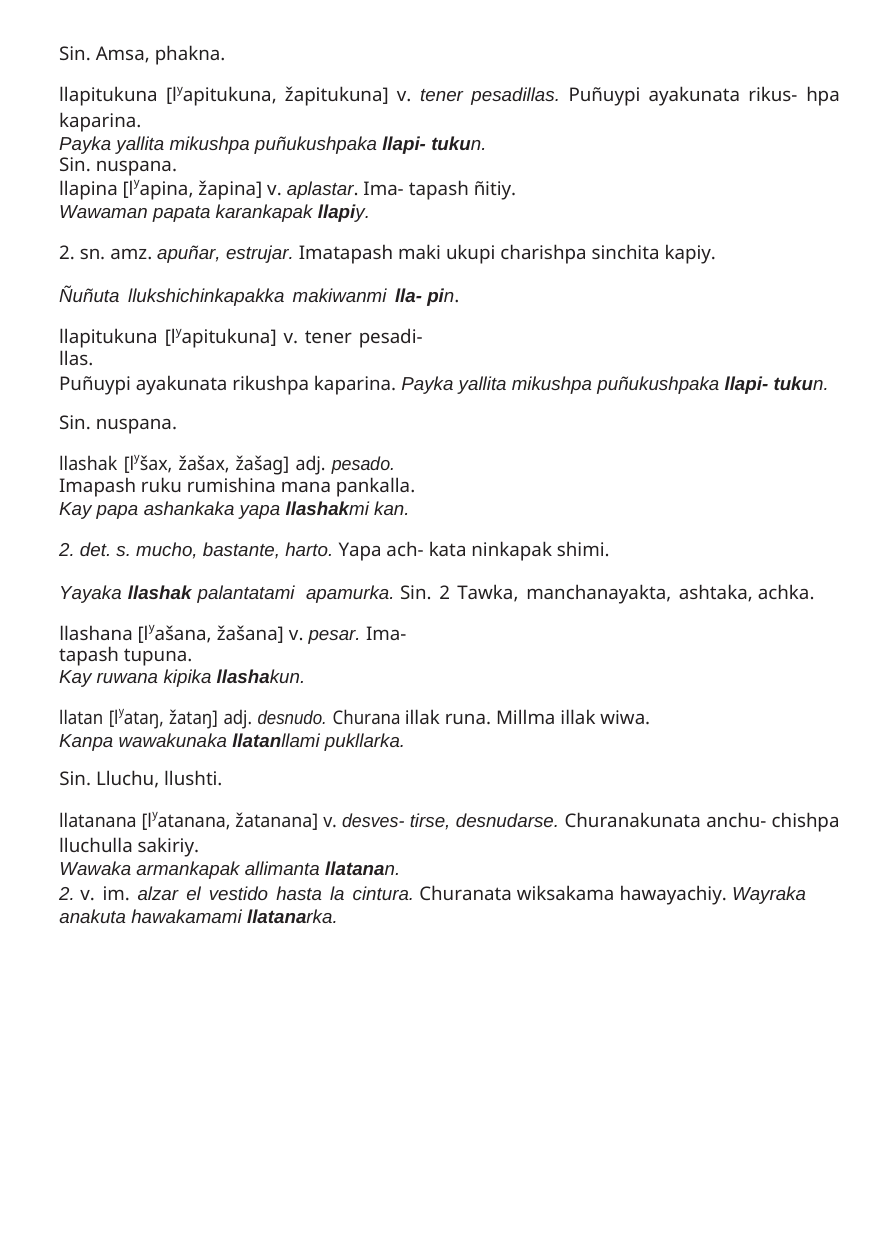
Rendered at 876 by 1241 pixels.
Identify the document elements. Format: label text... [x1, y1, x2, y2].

text Kay papa ashankaka yapa llashakmi kan. [59, 497, 856, 519]
text Sin. nuspana. [59, 155, 856, 175]
text Sin. Amsa, phakna. [59, 44, 856, 64]
text Kanpa wawakunaka llatanllami pukllarka. [59, 730, 856, 752]
text Wawaka armankapak allimanta llatanan. [59, 858, 856, 880]
text 2. sn. amz. apuñar, estrujar. Imatapash maki ukupi charishpa sinchita kapiy. [59, 239, 856, 265]
text Puñuypi ayakunata rikushpa kaparina. Payka yallita mikushpa puñukushpaka llapi- tukun. [59, 370, 841, 396]
text llashana [lyašana, žašana] v. pesar. Ima- [59, 622, 856, 645]
text llapitukuna [lyapitukuna, žapitukuna] v. tener pesadillas. Puñuypi ayakunata rikus- hpa kaparina. [59, 81, 840, 133]
text llapina [lyapina, žapina] v. aplastar. Ima- tapash ñitiy. [59, 175, 840, 200]
text Ñuñuta llukshichinkapakka makiwanmi lla- pin. [59, 282, 856, 308]
text llas. [59, 348, 856, 369]
text llatan [lyataŋ, žataŋ] adj. desnudo. Churana illak runa. Millma illak wiwa. [59, 704, 856, 729]
text tapash tupuna. [59, 645, 856, 666]
text Yayaka llashak palantatami apamurka. Sin. 2 Tawka, manchanayakta, ashtaka, achka. [59, 579, 840, 605]
text Sin. nuspana. [59, 413, 856, 433]
text llashak [lyšax, žašax, žašag] adj. pesado. [59, 450, 856, 475]
text Sin. Lluchu, llushti. [59, 769, 856, 790]
text Payka yallita mikushpa puñukushpaka llapi- tukun. [59, 133, 841, 154]
text llapitukuna [lyapitukuna] v. tener pesadi- [59, 325, 856, 348]
text Wawaman papata karankapak llapiy. [59, 200, 856, 222]
text Kay ruwana kipika llashakun. [59, 667, 856, 688]
text 2. v. im. alzar el vestido hasta la cintura. Churanata wiksakama hawayachiy. Wayraka anakuta hawakamami llatanarka. [59, 880, 840, 927]
text 2. det. s. mucho, bastante, harto. Yapa ach- kata ninkapak shimi. [59, 536, 840, 562]
text llatanana [lyatanana, žatanana] v. desves- tirse, desnudarse. Churanakunata anchu- chishpa lluchulla sakiriy. [59, 806, 840, 858]
text Imapash ruku rumishina mana pankalla. [59, 475, 856, 496]
